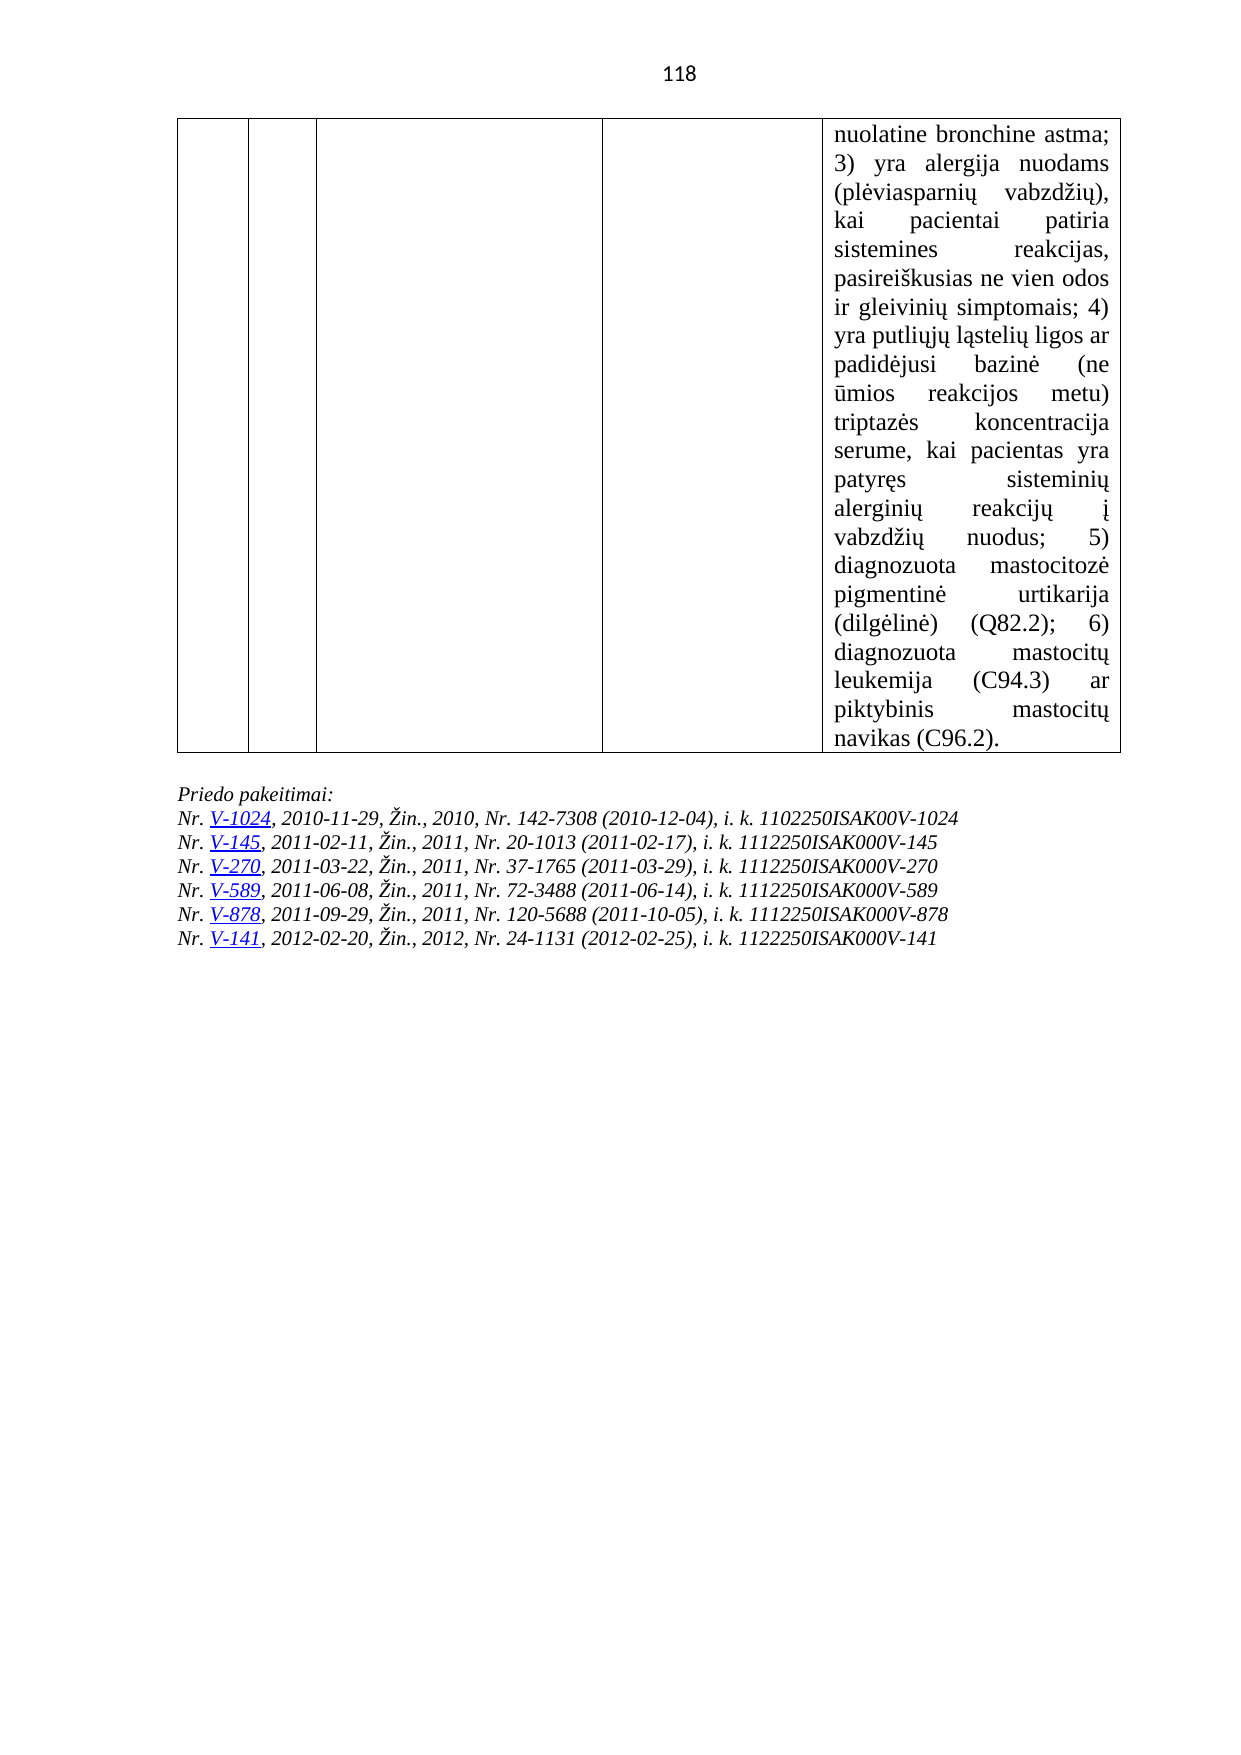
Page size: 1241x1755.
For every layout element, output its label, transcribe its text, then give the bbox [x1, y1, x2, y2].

table_cell [1121, 118, 1126, 752]
table_cell [178, 119, 248, 752]
text Nr. V-270, 2011-03-22, Žin., 2011, Nr. 37-1765 (2011-03-29), i. k. 1112250ISAK000V-270 [177, 854, 1181, 878]
text Nr. V-878, 2011-09-29, Žin., 2011, Nr. 120-5688 (2011-10-05), i. k. 1112250ISAK000V-878 [177, 902, 1181, 926]
table_cell nuolatine bronchine astma; 3) yra alergija nuodams (plėviasparnių vabzdžių), kai pacientai patiria sistemines reakcijas, pasireiškusias ne vien odos ir gleivinių simptomais; 4) yra putliųjų ląstelių ligos ar padidėjusi bazinė (ne ūmios reakcijos metu) triptazės koncentracija serume, kai pacientas yra patyręs sisteminių alerginių reakcijų į vabzdžių nuodus; 5) diagnozuota mastocitozė pigmentinė urtikarija (dilgėlinė) (Q82.2); 6) diagnozuota mastocitų leukemija (C94.3) ar piktybinis mastocitų navikas (C96.2). [823, 119, 1120, 752]
text Nr. V-589, 2011-06-08, Žin., 2011, Nr. 72-3488 (2011-06-14), i. k. 1112250ISAK000V-589 [177, 878, 1181, 902]
text Priedo pakeitimai: [177, 781, 1181, 806]
text Nr. V-1024, 2010-11-29, Žin., 2010, Nr. 142-7308 (2010-12-04), i. k. 1102250ISAK00V-1024 [177, 806, 1181, 829]
table_cell [249, 119, 316, 752]
table_cell [603, 119, 822, 752]
text Nr. V-145, 2011-02-11, Žin., 2011, Nr. 20-1013 (2011-02-17), i. k. 1112250ISAK000V-145 [177, 829, 1181, 854]
text Nr. V-141, 2012-02-20, Žin., 2012, Nr. 24-1131 (2012-02-25), i. k. 1122250ISAK000V-141 [177, 926, 1181, 950]
table_cell [317, 119, 602, 752]
